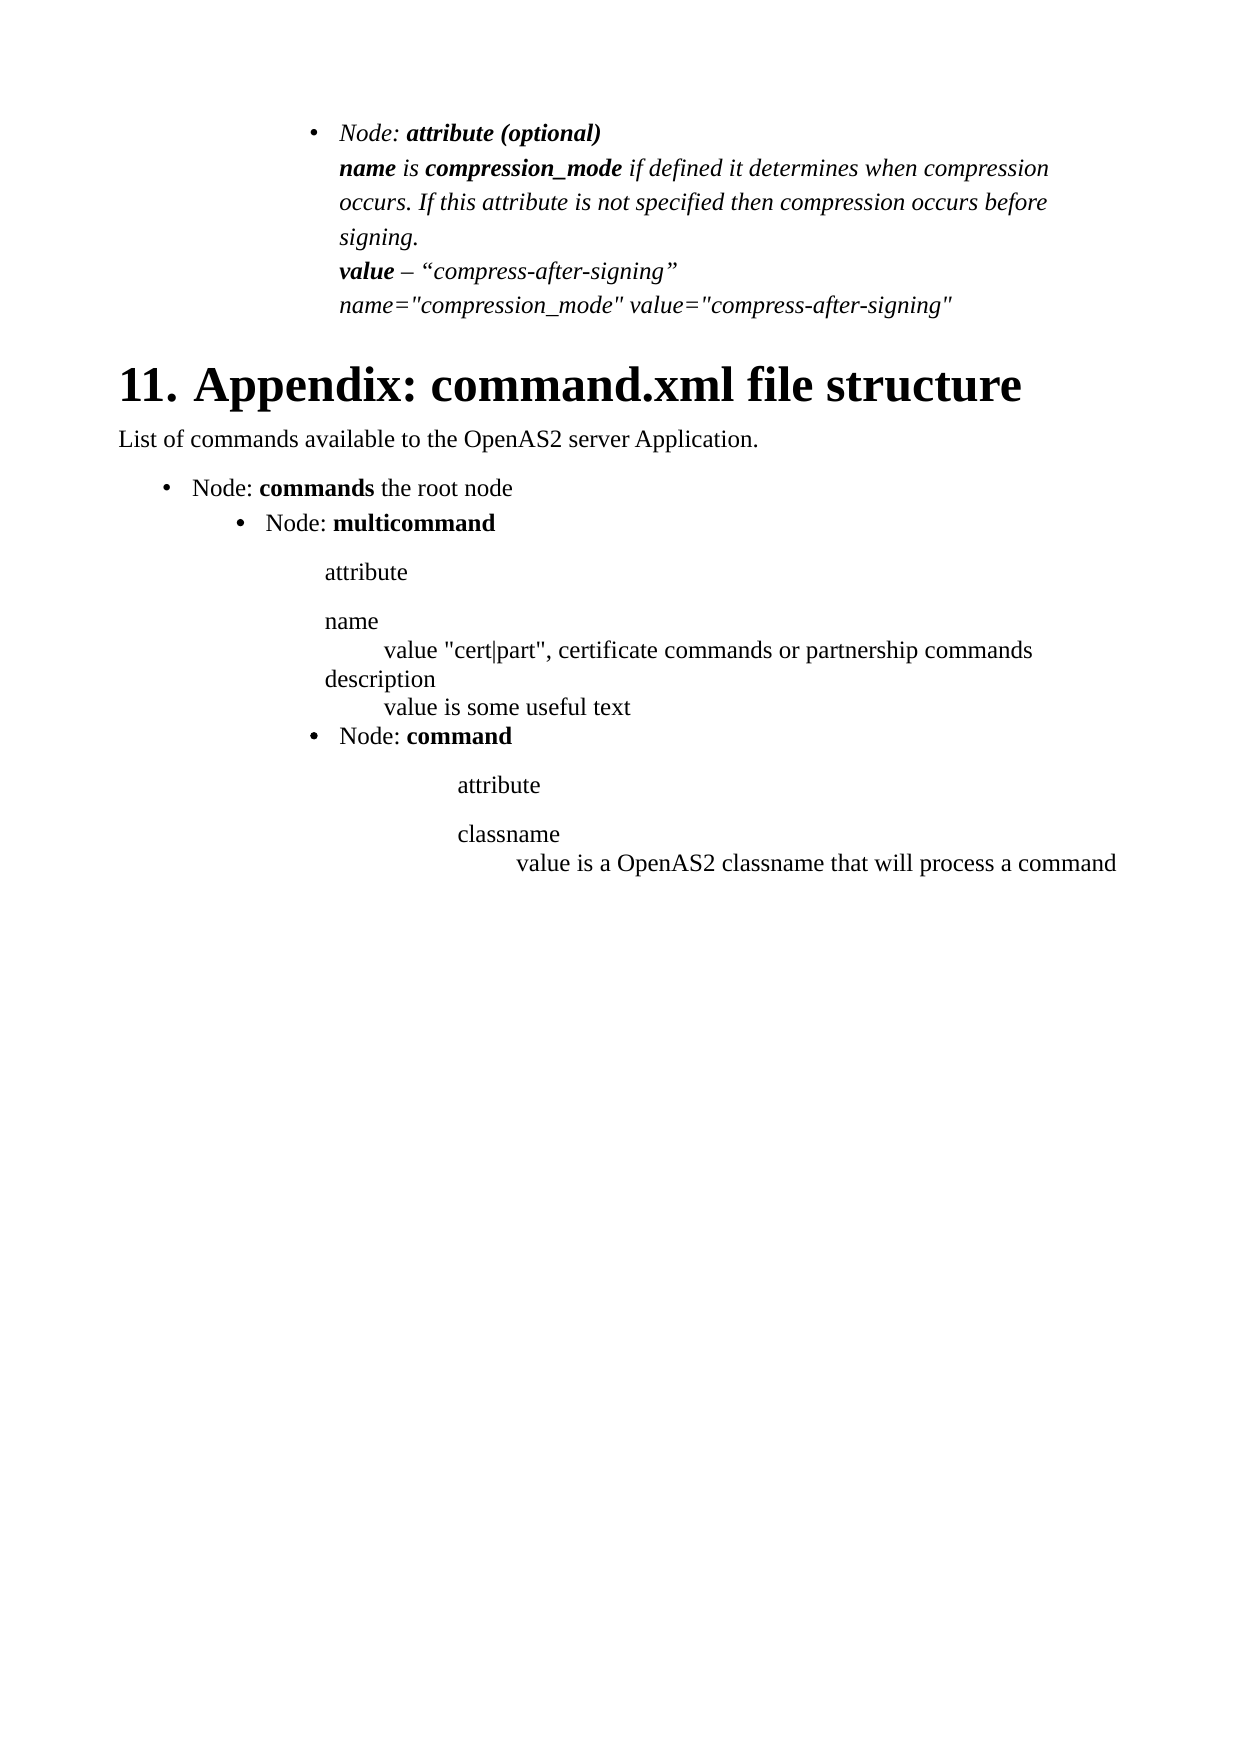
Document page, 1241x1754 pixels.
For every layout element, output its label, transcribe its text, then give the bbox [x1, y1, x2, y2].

list value is some useful text [354, 692, 1122, 721]
subtitle name [295, 606, 1122, 635]
list attribute [295, 557, 1122, 586]
list value "cert|part", certificate commands or partnership commands [354, 635, 1122, 664]
list Node: multicommand [236, 508, 1122, 537]
list Node: command [309, 721, 1122, 750]
list Node: commands the root node [162, 473, 1122, 502]
list Node: attribute (optional) name is compression_mode if defined it determines when compression occurs. If this attribute is not specified then compression occurs before signing. value – “compress-after-signing” name="compression_mode" value="compress-after-signing" [309, 118, 1122, 319]
subtitle description [295, 664, 1122, 692]
subtitle Appendix: command.xml file structure [118, 354, 1122, 412]
subtitle classname [428, 819, 1122, 848]
list value is a OpenAS2 classname that will process a command [487, 848, 1122, 877]
list attribute [428, 770, 1122, 799]
text List of commands available to the OpenAS2 server Application. [118, 424, 1122, 453]
